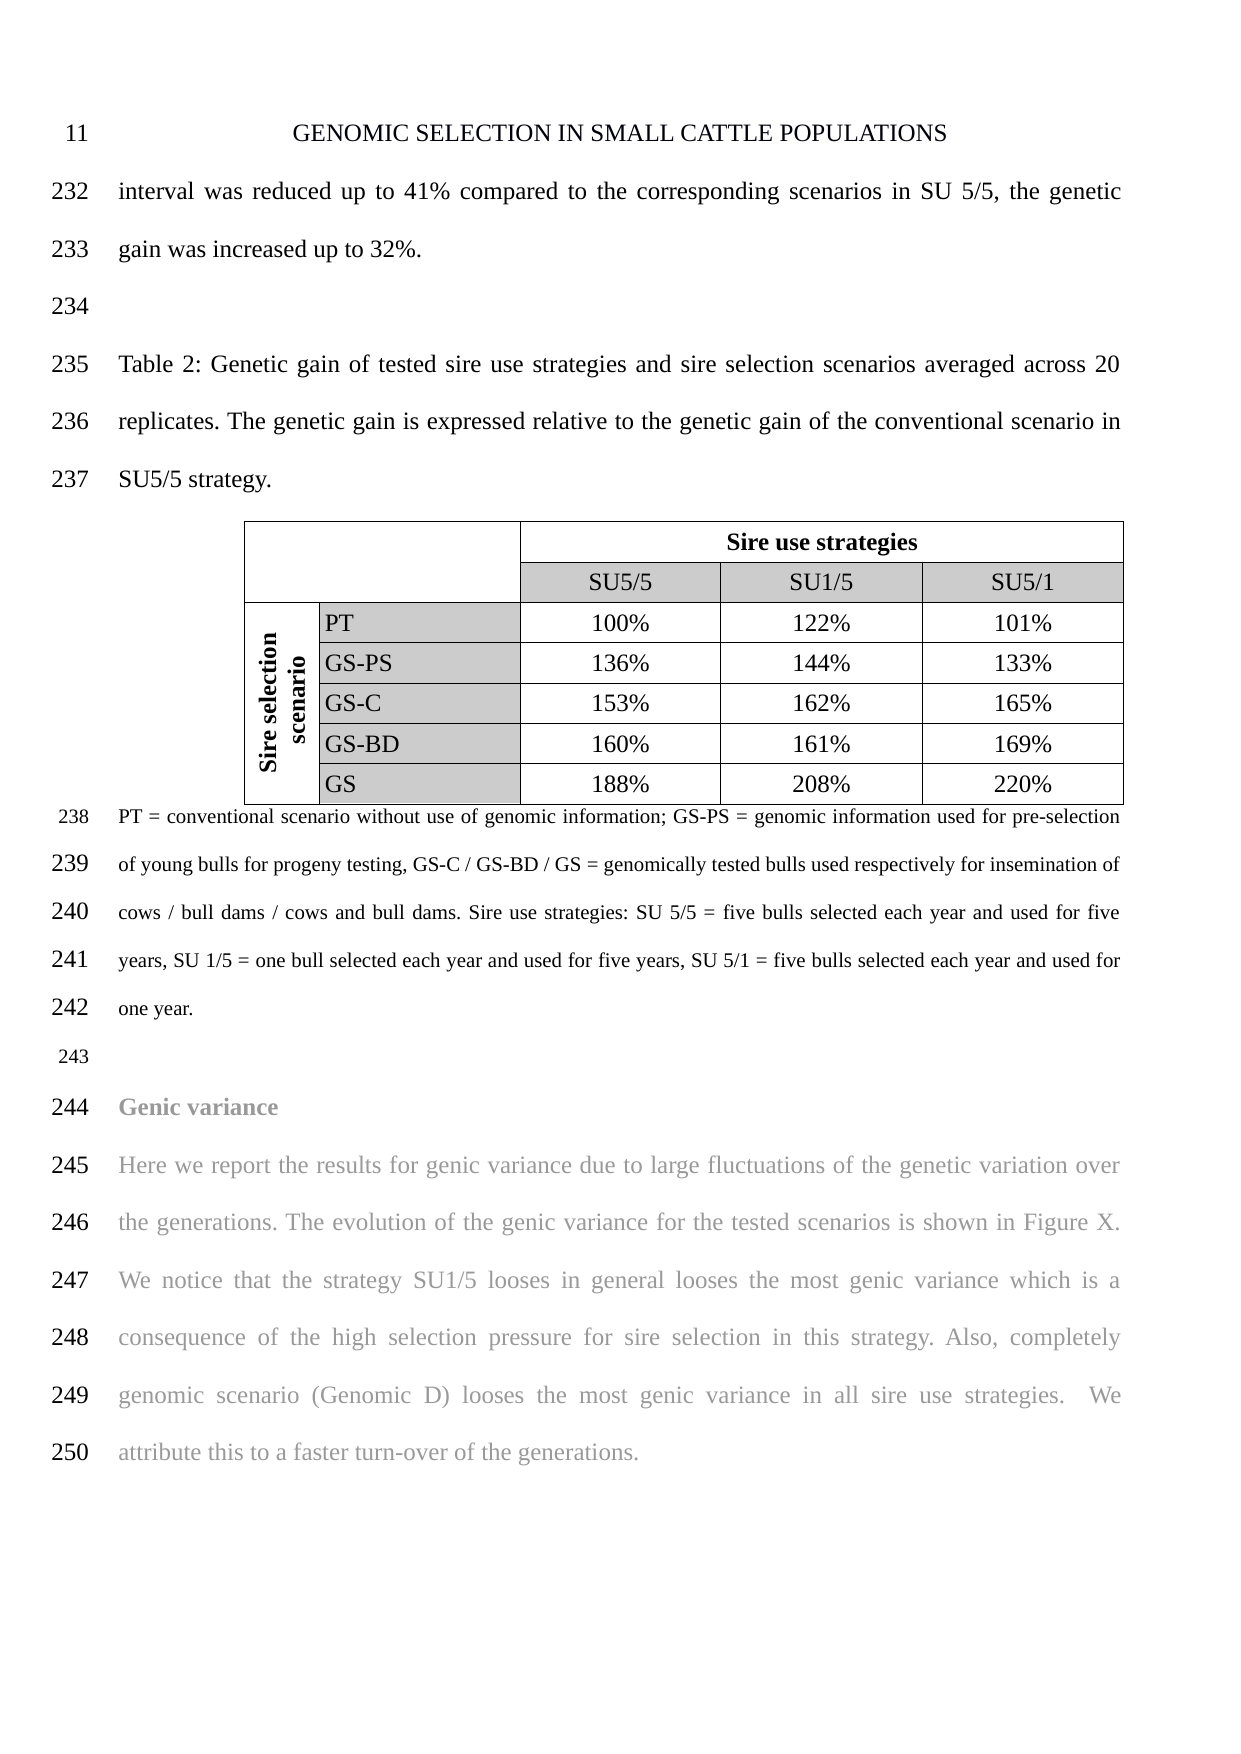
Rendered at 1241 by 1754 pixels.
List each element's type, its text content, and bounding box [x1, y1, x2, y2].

subtitle Genic variance [118, 1092, 1122, 1121]
table_cell 133% [923, 643, 1123, 683]
table_cell 165% [923, 684, 1123, 723]
table_cell GS-C [320, 684, 520, 723]
table_cell SU5/1 [923, 563, 1123, 602]
table_cell SU5/5 [521, 563, 720, 602]
table_cell GS-BD [320, 724, 520, 763]
subtitle Here we report the results for genic variance due to large fluctuations of the genetic variation over the generations. The evolution of the genic variance for the tested scenarios is shown in Figure X. We notice that the strategy SU1/5 looses in general looses the most genic variance which is a consequence of the high selection pressure for sire selection in this strategy. Also, completely genomic scenario (Genomic D) looses the most genic variance in all sire use strategies. We attribute this to a faster turn-over of the generations. [118, 1150, 1122, 1466]
subtitle PT = conventional scenario without use of genomic information; GS-PS = genomic information used for pre-selection of young bulls for progeny testing, GS-C / GS-BD / GS = genomically tested bulls used respectively for insemination of cows / bull dams / cows and bull dams. Sire use strategies: SU 5/5 = five bulls selected each year and used for five years, SU 1/5 = one bull selected each year and used for five years, SU 5/1 = five bulls selected each year and used for one year. [118, 804, 1122, 1020]
table_cell 188% [521, 764, 720, 803]
table_header Sire use strategies [521, 522, 1123, 562]
table_cell 122% [721, 603, 922, 642]
table_cell 136% [521, 643, 720, 683]
table_cell 162% [721, 684, 922, 723]
table_cell GS-PS [320, 643, 520, 683]
table_cell 208% [721, 764, 922, 803]
table_header [245, 522, 520, 602]
table_cell 169% [923, 724, 1123, 763]
table_cell 153% [521, 684, 720, 723]
table_cell Sire selection scenario [245, 603, 319, 803]
table_cell GS [320, 764, 520, 803]
table_cell 144% [721, 643, 922, 683]
table_cell 161% [721, 724, 922, 763]
table_cell 101% [923, 603, 1123, 642]
table_cell 160% [521, 724, 720, 763]
table_cell SU1/5 [721, 563, 922, 602]
table_cell PT [320, 603, 520, 642]
subtitle interval was reduced up to 41% compared to the corresponding scenarios in SU 5/5, the genetic gain was increased up to 32%. [118, 176, 1122, 263]
table_cell 220% [923, 764, 1123, 803]
subtitle Table 2: Genetic gain of tested sire use strategies and sire selection scenarios averaged across 20 replicates. The genetic gain is expressed relative to the genetic gain of the conventional scenario in SU5/5 strategy. [118, 349, 1122, 493]
table_cell 100% [521, 603, 720, 642]
